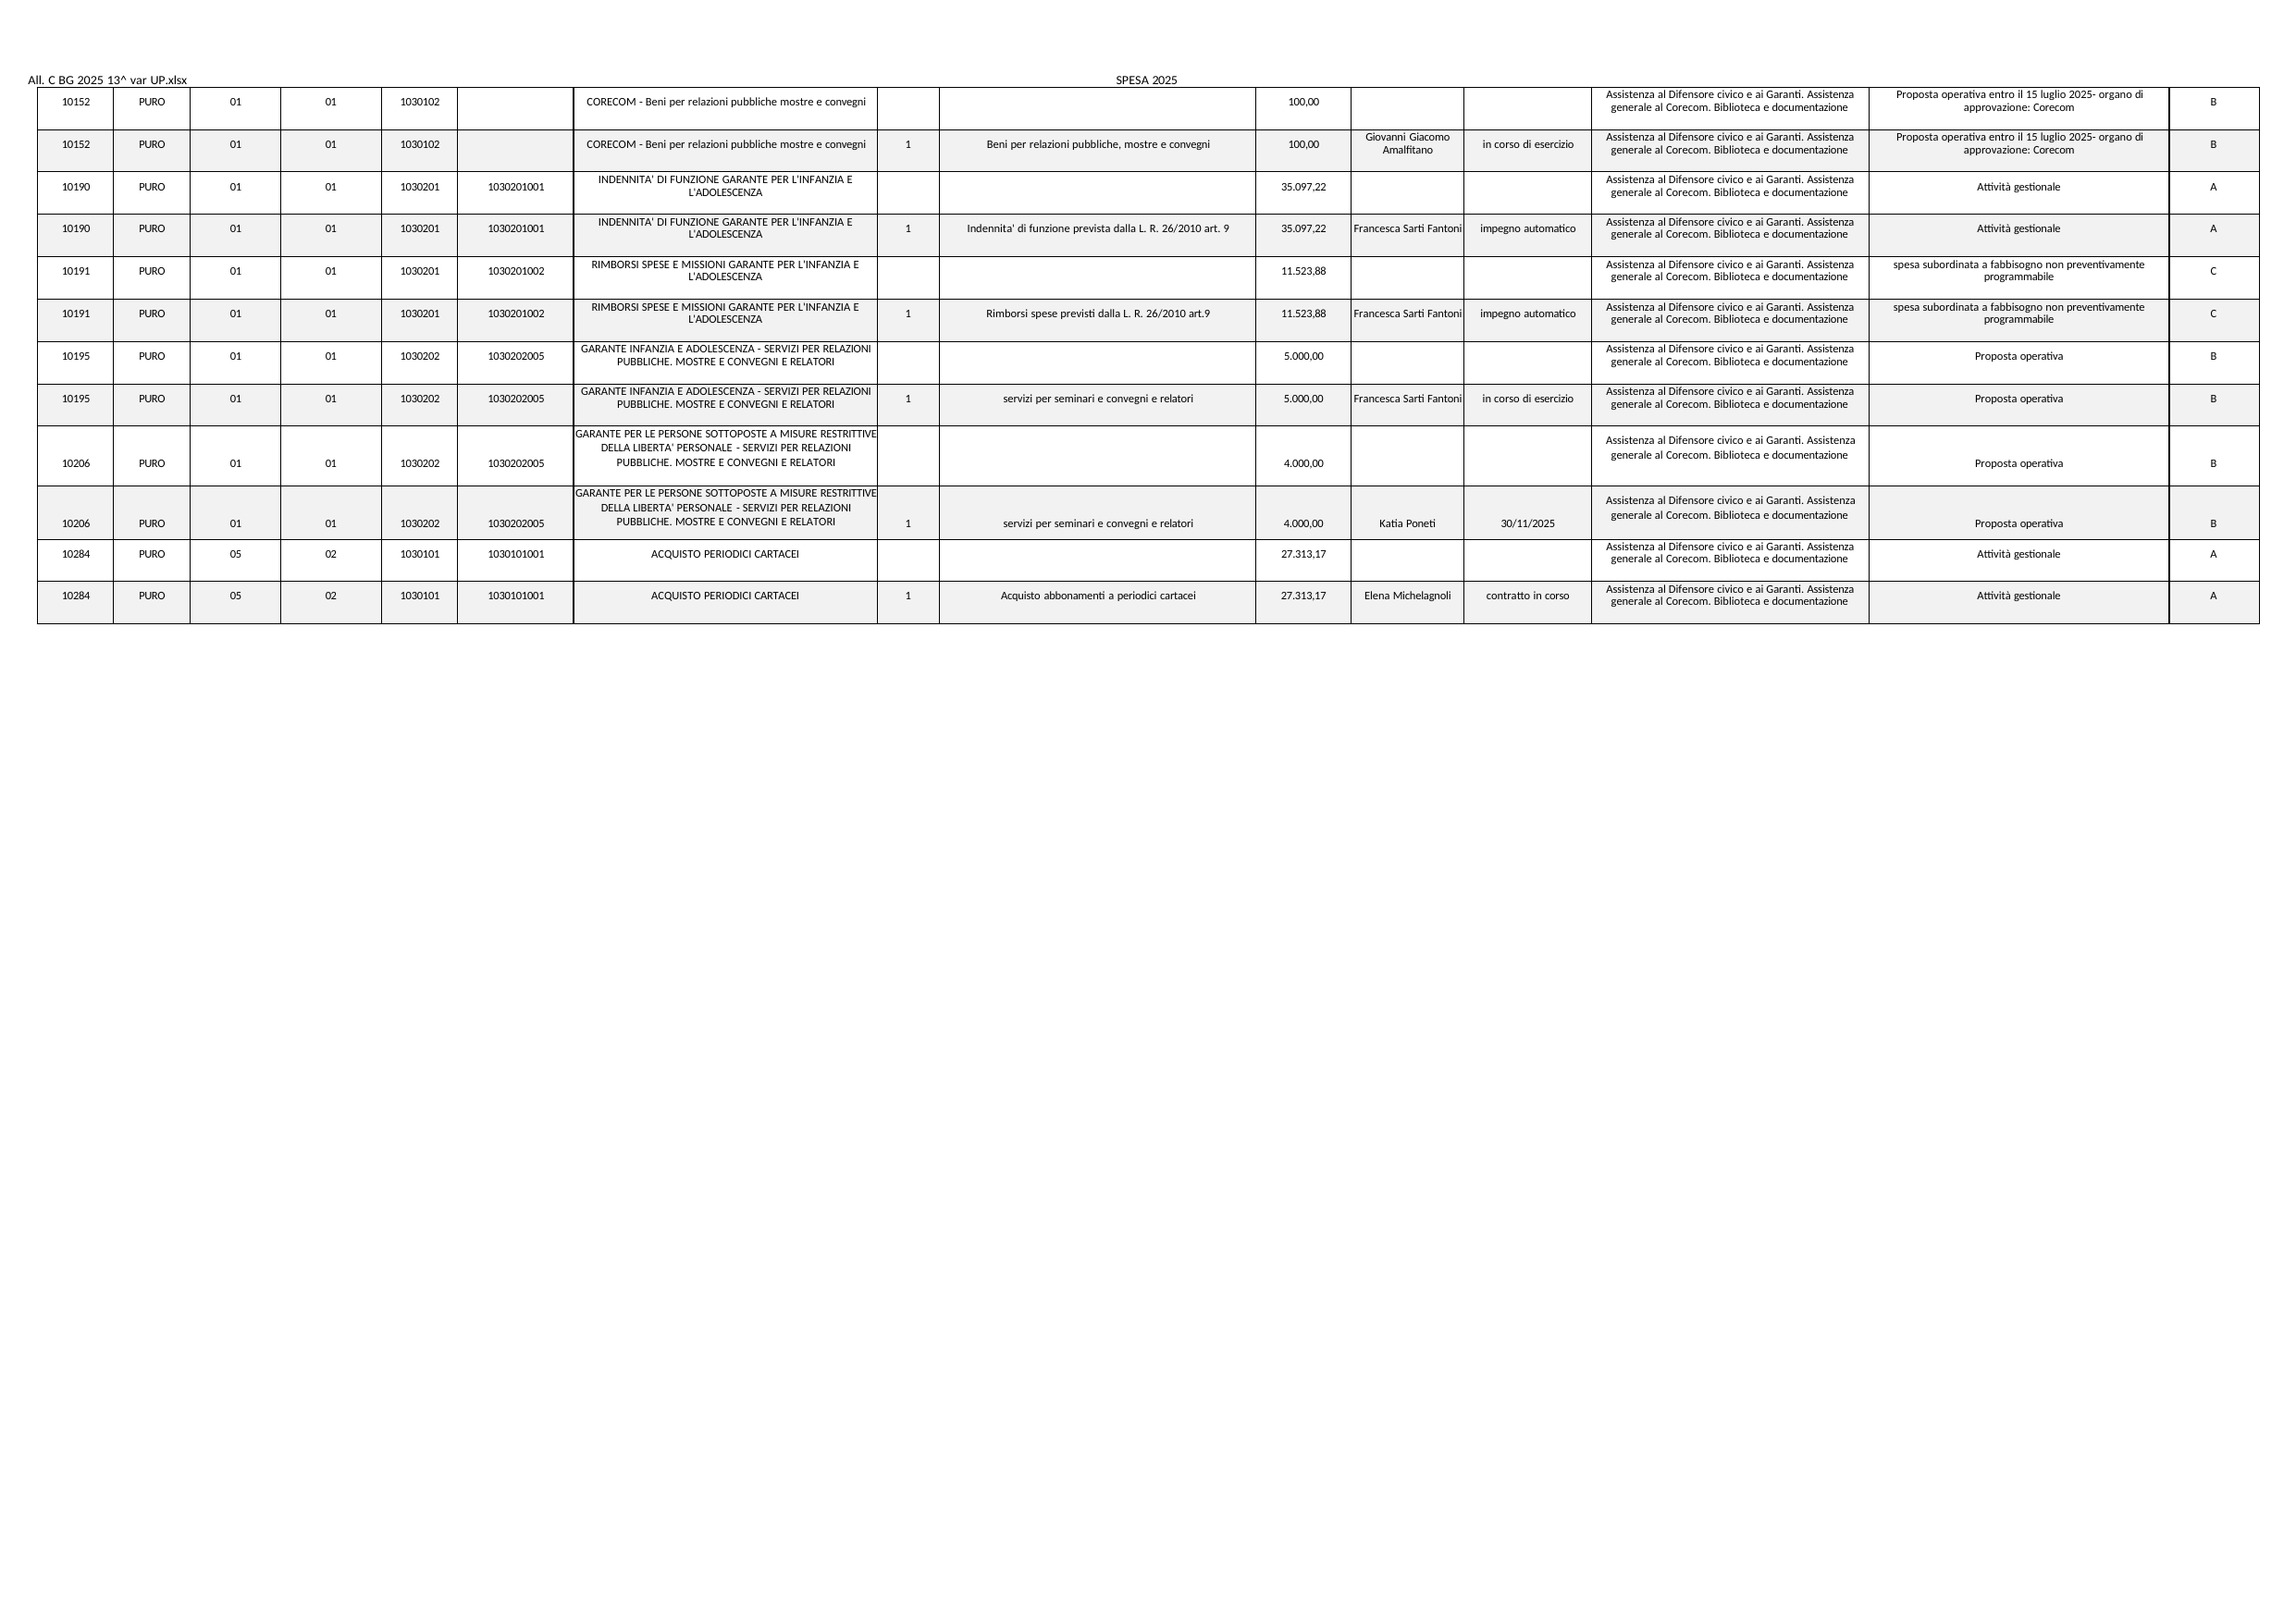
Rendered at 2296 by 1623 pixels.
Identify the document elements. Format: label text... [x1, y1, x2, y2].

table_cell 35.097,22 [1256, 172, 1351, 214]
table_cell [940, 257, 1255, 299]
table_cell Assistenza al Difensore civico e ai Garanti. Assistenza generale al Corecom. Biblioteca e documentazione [1592, 342, 1869, 383]
table_cell 05 [191, 582, 280, 623]
table_cell 1030101 [382, 582, 457, 623]
table_cell [1464, 257, 1591, 299]
table_cell PURO [114, 385, 190, 425]
table_cell 01 [281, 257, 381, 299]
table_cell 01 [281, 300, 381, 341]
table_cell 10206 [38, 486, 113, 539]
table_cell Proposta operativa [1870, 426, 2168, 486]
table_cell 1 [878, 215, 939, 256]
table_cell 01 [191, 426, 280, 486]
table_cell 01 [191, 215, 280, 256]
table_cell 100,00 [1256, 130, 1351, 171]
table_cell [878, 426, 939, 486]
table_cell Assistenza al Difensore civico e ai Garanti. Assistenza generale al Corecom. Biblioteca e documentazione [1592, 486, 1869, 539]
table_cell 01 [281, 130, 381, 171]
table_cell 4.000,00 [1256, 426, 1351, 486]
table_cell 10152 [38, 130, 113, 171]
table_cell in corso di esercizio [1464, 130, 1591, 171]
table_cell B [2170, 130, 2259, 171]
table_cell [1352, 172, 1463, 214]
table_cell PURO [114, 172, 190, 214]
table_cell GARANTE PER LE PERSONE SOTTOPOSTE A MISURE RESTRITTIVE DELLA LIBERTA' PERSONALE - SERVIZI PER RELAZIONI PUBBLICHE. MOSTRE E CONVEGNI E RELATORI [574, 426, 877, 486]
table_cell Elena Michelagnoli [1352, 582, 1463, 623]
table_cell 1030201 [382, 215, 457, 256]
table_cell Rimborsi spese previsti dalla L. R. 26/2010 art.9 [940, 300, 1255, 341]
table_cell 01 [281, 385, 381, 425]
table_cell A [2170, 582, 2259, 623]
table_cell Katia Poneti [1352, 486, 1463, 539]
table_cell [940, 342, 1255, 383]
table_cell PURO [114, 342, 190, 383]
table_cell 05 [191, 540, 280, 581]
table_cell Francesca Sarti Fantoni [1352, 385, 1463, 425]
table_cell 02 [281, 582, 381, 623]
table_cell [878, 257, 939, 299]
table_cell spesa subordinata a fabbisogno non preventivamente programmabile [1870, 257, 2168, 299]
table_cell Assistenza al Difensore civico e ai Garanti. Assistenza generale al Corecom. Biblioteca e documentazione [1592, 540, 1869, 581]
table_cell PURO [114, 88, 190, 129]
table_cell 1 [878, 385, 939, 425]
table_cell 1030202 [382, 342, 457, 383]
table_cell A [2170, 540, 2259, 581]
table_cell Proposta operativa [1870, 486, 2168, 539]
table_cell in corso di esercizio [1464, 385, 1591, 425]
table_cell [940, 426, 1255, 486]
table_cell 01 [191, 257, 280, 299]
table_cell 5.000,00 [1256, 385, 1351, 425]
table_cell [940, 540, 1255, 581]
table_cell impegno automatico [1464, 215, 1591, 256]
table_cell RIMBORSI SPESE E MISSIONI GARANTE PER L'INFANZIA E L'ADOLESCENZA [574, 257, 877, 299]
table_cell Attività gestionale [1870, 582, 2168, 623]
table_cell RIMBORSI SPESE E MISSIONI GARANTE PER L'INFANZIA E L'ADOLESCENZA [574, 300, 877, 341]
table_cell 1030201 [382, 300, 457, 341]
table_cell 1030201001 [458, 172, 573, 214]
table_cell Attività gestionale [1870, 215, 2168, 256]
table_cell 5.000,00 [1256, 342, 1351, 383]
table_cell [1352, 342, 1463, 383]
table_cell 01 [281, 426, 381, 486]
table_cell 01 [191, 486, 280, 539]
table_cell 27.313,17 [1256, 540, 1351, 581]
table_cell Assistenza al Difensore civico e ai Garanti. Assistenza generale al Corecom. Biblioteca e documentazione [1592, 385, 1869, 425]
table_cell spesa subordinata a fabbisogno non preventivamente programmabile [1870, 300, 2168, 341]
table_cell 11.523,88 [1256, 257, 1351, 299]
table_cell impegno automatico [1464, 300, 1591, 341]
table_cell 1030201002 [458, 300, 573, 341]
table_cell [878, 172, 939, 214]
table_cell PURO [114, 540, 190, 581]
table_cell [458, 130, 573, 171]
table_cell INDENNITA' DI FUNZIONE GARANTE PER L'INFANZIA E L'ADOLESCENZA [574, 215, 877, 256]
table_cell A [2170, 172, 2259, 214]
table_cell 1030202005 [458, 426, 573, 486]
table_cell [1464, 540, 1591, 581]
table_cell 1030102 [382, 130, 457, 171]
table_cell [1464, 426, 1591, 486]
table_cell Indennita' di funzione prevista dalla L. R. 26/2010 art. 9 [940, 215, 1255, 256]
table_cell 1 [878, 582, 939, 623]
table_cell 1 [878, 300, 939, 341]
table_cell Giovanni Giacomo Amalfitano [1352, 130, 1463, 171]
table_cell [1464, 342, 1591, 383]
table_cell 10284 [38, 582, 113, 623]
table_cell Beni per relazioni pubbliche, mostre e convegni [940, 130, 1255, 171]
table_cell 30/11/2025 [1464, 486, 1591, 539]
table_cell Assistenza al Difensore civico e ai Garanti. Assistenza generale al Corecom. Biblioteca e documentazione [1592, 130, 1869, 171]
table_cell 4.000,00 [1256, 486, 1351, 539]
table_cell C [2170, 300, 2259, 341]
table_cell INDENNITA' DI FUNZIONE GARANTE PER L'INFANZIA E L'ADOLESCENZA [574, 172, 877, 214]
table_cell Assistenza al Difensore civico e ai Garanti. Assistenza generale al Corecom. Biblioteca e documentazione [1592, 257, 1869, 299]
table_cell 01 [281, 172, 381, 214]
table_cell PURO [114, 426, 190, 486]
table_cell GARANTE PER LE PERSONE SOTTOPOSTE A MISURE RESTRITTIVE DELLA LIBERTA' PERSONALE - SERVIZI PER RELAZIONI PUBBLICHE. MOSTRE E CONVEGNI E RELATORI [574, 486, 877, 539]
table_cell 1030201 [382, 257, 457, 299]
table_cell 10190 [38, 172, 113, 214]
table_cell [1352, 540, 1463, 581]
table_cell PURO [114, 130, 190, 171]
table_cell ACQUISTO PERIODICI CARTACEI [574, 540, 877, 581]
table_cell Assistenza al Difensore civico e ai Garanti. Assistenza generale al Corecom. Biblioteca e documentazione [1592, 88, 1869, 129]
table_cell 1030101001 [458, 582, 573, 623]
table_cell 1 [878, 486, 939, 539]
table_cell servizi per seminari e convegni e relatori [940, 486, 1255, 539]
table_cell [1464, 88, 1591, 129]
table_cell [940, 172, 1255, 214]
table_cell B [2170, 486, 2259, 539]
table_cell C [2170, 257, 2259, 299]
table_cell 1030202 [382, 486, 457, 539]
table_cell 1030202 [382, 385, 457, 425]
table_cell 1030201001 [458, 215, 573, 256]
table_cell 01 [191, 172, 280, 214]
table_cell 1030201 [382, 172, 457, 214]
table_cell 10284 [38, 540, 113, 581]
table_cell CORECOM - Beni per relazioni pubbliche mostre e convegni [574, 130, 877, 171]
table_cell Proposta operativa [1870, 342, 2168, 383]
table_cell Assistenza al Difensore civico e ai Garanti. Assistenza generale al Corecom. Biblioteca e documentazione [1592, 172, 1869, 214]
table_cell 100,00 [1256, 88, 1351, 129]
table_cell [878, 342, 939, 383]
table_cell 1030202005 [458, 342, 573, 383]
table_cell [458, 88, 573, 129]
table_cell A [2170, 215, 2259, 256]
table_cell 1030101 [382, 540, 457, 581]
table_cell [1464, 172, 1591, 214]
table_cell 35.097,22 [1256, 215, 1351, 256]
table_cell B [2170, 342, 2259, 383]
table_cell 01 [191, 300, 280, 341]
table_cell Assistenza al Difensore civico e ai Garanti. Assistenza generale al Corecom. Biblioteca e documentazione [1592, 426, 1869, 486]
table_cell PURO [114, 300, 190, 341]
table_cell servizi per seminari e convegni e relatori [940, 385, 1255, 425]
table_cell ACQUISTO PERIODICI CARTACEI [574, 582, 877, 623]
table_cell [878, 88, 939, 129]
table_cell 1030101001 [458, 540, 573, 581]
table_cell 1030202 [382, 426, 457, 486]
table_cell PURO [114, 486, 190, 539]
table_cell 1030201002 [458, 257, 573, 299]
table_cell 10206 [38, 426, 113, 486]
table_cell Acquisto abbonamenti a periodici cartacei [940, 582, 1255, 623]
table_cell [1352, 426, 1463, 486]
table_cell PURO [114, 582, 190, 623]
table_cell Attività gestionale [1870, 172, 2168, 214]
table_cell 10191 [38, 257, 113, 299]
table_cell GARANTE INFANZIA E ADOLESCENZA - SERVIZI PER RELAZIONI PUBBLICHE. MOSTRE E CONVEGNI E RELATORI [574, 385, 877, 425]
table_cell 01 [191, 385, 280, 425]
table_cell 1030102 [382, 88, 457, 129]
table_cell [940, 88, 1255, 129]
table_cell Francesca Sarti Fantoni [1352, 300, 1463, 341]
table_cell B [2170, 426, 2259, 486]
table_cell CORECOM - Beni per relazioni pubbliche mostre e convegni [574, 88, 877, 129]
table_cell PURO [114, 257, 190, 299]
table_cell [1352, 88, 1463, 129]
table_cell 10191 [38, 300, 113, 341]
table_cell [878, 540, 939, 581]
table_cell Attività gestionale [1870, 540, 2168, 581]
table_cell 10195 [38, 342, 113, 383]
table_cell Assistenza al Difensore civico e ai Garanti. Assistenza generale al Corecom. Biblioteca e documentazione [1592, 215, 1869, 256]
table_cell contratto in corso [1464, 582, 1591, 623]
table_cell 01 [281, 486, 381, 539]
table_cell 1030202005 [458, 486, 573, 539]
table_cell 1030202005 [458, 385, 573, 425]
table_cell 01 [281, 88, 381, 129]
table_cell 02 [281, 540, 381, 581]
table_cell Francesca Sarti Fantoni [1352, 215, 1463, 256]
table_cell 01 [191, 88, 280, 129]
table_cell B [2170, 88, 2259, 129]
table_cell 10195 [38, 385, 113, 425]
table_cell 01 [191, 130, 280, 171]
table_cell PURO [114, 215, 190, 256]
table_cell Assistenza al Difensore civico e ai Garanti. Assistenza generale al Corecom. Biblioteca e documentazione [1592, 300, 1869, 341]
table_cell Proposta operativa entro il 15 luglio 2025- organo di approvazione: Corecom [1870, 130, 2168, 171]
table_cell 1 [878, 130, 939, 171]
table_cell 01 [281, 342, 381, 383]
table_cell [1352, 257, 1463, 299]
table_cell Proposta operativa [1870, 385, 2168, 425]
table_cell 01 [281, 215, 381, 256]
table_cell 27.313,17 [1256, 582, 1351, 623]
table_cell Proposta operativa entro il 15 luglio 2025- organo di approvazione: Corecom [1870, 88, 2168, 129]
table_cell 01 [191, 342, 280, 383]
table_cell B [2170, 385, 2259, 425]
table_cell 10152 [38, 90, 113, 129]
table_cell GARANTE INFANZIA E ADOLESCENZA - SERVIZI PER RELAZIONI PUBBLICHE. MOSTRE E CONVEGNI E RELATORI [574, 342, 877, 383]
table_cell Assistenza al Difensore civico e ai Garanti. Assistenza generale al Corecom. Biblioteca e documentazione [1592, 582, 1869, 623]
table_cell 11.523,88 [1256, 300, 1351, 341]
table_cell 10190 [38, 215, 113, 256]
